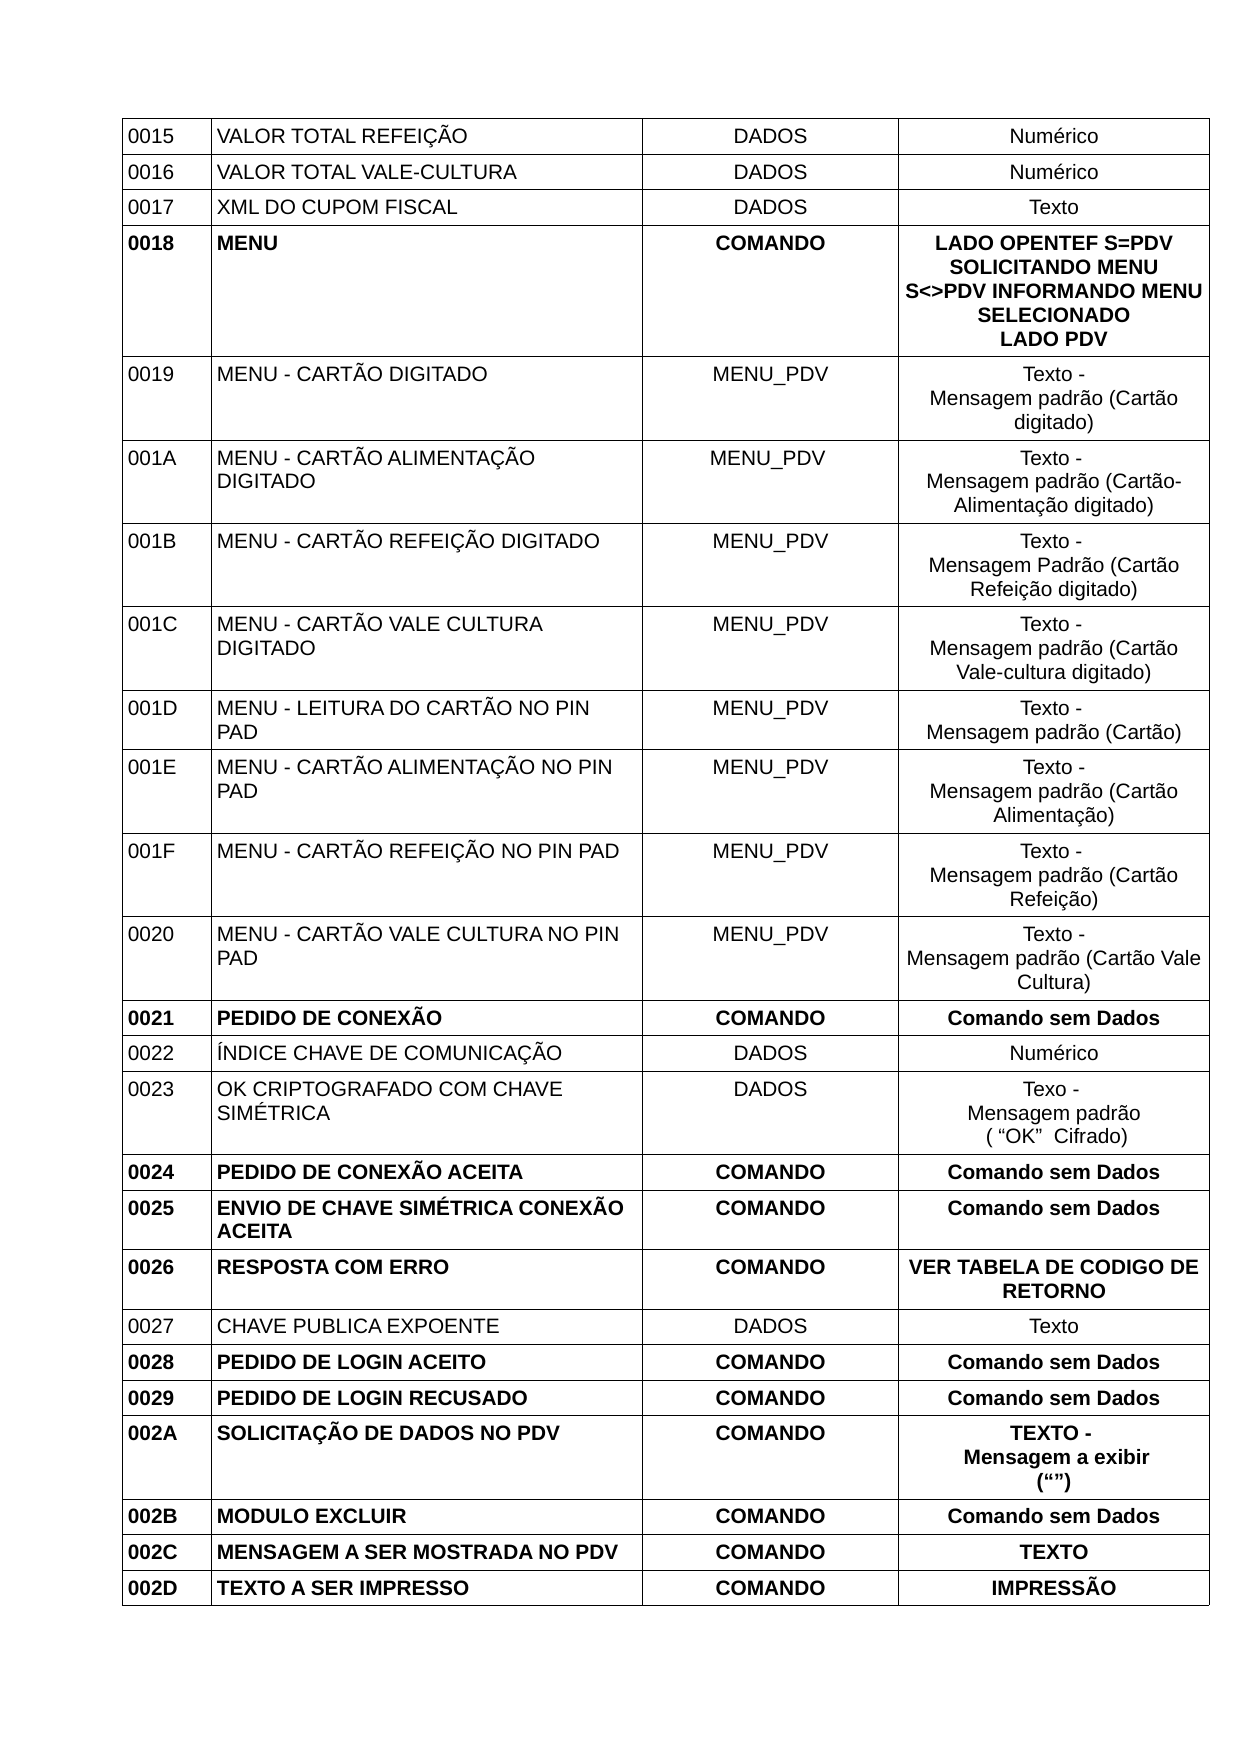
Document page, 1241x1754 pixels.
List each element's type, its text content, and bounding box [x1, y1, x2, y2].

table_cell MENU_PDV [643, 524, 898, 606]
table_cell Texo - Mensagem padrão ( “OK” Cifrado) [899, 1072, 1209, 1154]
table_cell DADOS [643, 1310, 898, 1344]
table_cell 0027 [123, 1310, 211, 1344]
table_cell 0018 [123, 226, 211, 356]
table_cell MENU_PDV [643, 834, 898, 916]
table_cell CHAVE PUBLICA EXPOENTE [212, 1310, 642, 1344]
table_cell MODULO EXCLUIR [212, 1500, 642, 1534]
table_cell COMANDO [643, 1500, 898, 1534]
table_cell COMANDO [643, 1155, 898, 1189]
table_cell COMANDO [643, 1535, 898, 1569]
table_cell MENU - CARTÃO ALIMENTAÇÃO DIGITADO [212, 441, 642, 523]
table_cell Texto - Mensagem padrão (Cartão) [899, 691, 1209, 749]
table_cell MENU - LEITURA DO CARTÃO NO PIN PAD [212, 691, 642, 749]
table_cell Texto [899, 190, 1209, 225]
table_cell 0022 [123, 1036, 211, 1071]
table_cell DADOS [643, 190, 898, 225]
table_cell TEXTO - Mensagem a exibir (“”) [899, 1416, 1209, 1498]
table_cell LADO OPENTEF S=PDV SOLICITANDO MENU S<>PDV INFORMANDO MENU SELECIONADO LADO PDV [899, 226, 1209, 356]
table_cell PEDIDO DE LOGIN ACEITO [212, 1345, 642, 1379]
table_cell PEDIDO DE LOGIN RECUSADO [212, 1381, 642, 1415]
table_cell SOLICITAÇÃO DE DADOS NO PDV [212, 1416, 642, 1498]
table_cell Comando sem Dados [899, 1001, 1209, 1035]
table_cell TEXTO A SER IMPRESSO [212, 1571, 642, 1605]
table_cell 0029 [123, 1381, 211, 1415]
table_cell Comando sem Dados [899, 1155, 1209, 1189]
table_cell 0019 [123, 357, 211, 439]
table_cell Texto - Mensagem padrão (Cartão Vale-cultura digitado) [899, 607, 1209, 690]
table_cell COMANDO [643, 1191, 898, 1249]
table_cell DADOS [643, 119, 898, 154]
table_cell 0016 [123, 155, 211, 189]
table_cell PEDIDO DE CONEXÃO [212, 1001, 642, 1035]
table_cell COMANDO [643, 1416, 898, 1498]
table_cell VALOR TOTAL REFEIÇÃO [212, 119, 642, 154]
table_cell DADOS [643, 1036, 898, 1071]
table_cell Numérico [899, 119, 1209, 154]
table_cell IMPRESSÃO [899, 1571, 1209, 1605]
table_cell 0024 [123, 1155, 211, 1189]
table_cell DADOS [643, 155, 898, 189]
table_cell MENU_PDV [643, 441, 898, 523]
table_cell 002B [123, 1500, 211, 1534]
table_cell DADOS [643, 1072, 898, 1154]
table_cell 001F [123, 834, 211, 916]
table_cell Texto - Mensagem padrão (Cartão Vale Cultura) [899, 917, 1209, 999]
table_cell 002C [123, 1535, 211, 1569]
table_cell COMANDO [643, 226, 898, 356]
table_cell MENU - CARTÃO ALIMENTAÇÃO NO PIN PAD [212, 750, 642, 833]
table_cell COMANDO [643, 1250, 898, 1308]
table_cell Comando sem Dados [899, 1191, 1209, 1249]
table_cell 002A [123, 1416, 211, 1498]
table_cell 001E [123, 750, 211, 833]
table_cell Texto - Mensagem padrão (Cartão Alimentação) [899, 750, 1209, 833]
table_cell 001D [123, 691, 211, 749]
table_cell 0015 [123, 119, 211, 154]
table_cell Texto - Mensagem padrão (Cartão-Alimentação digitado) [899, 441, 1209, 523]
table_cell MENU [212, 226, 642, 356]
table_cell MENU - CARTÃO REFEIÇÃO DIGITADO [212, 524, 642, 606]
table_cell Texto - Mensagem Padrão (Cartão Refeição digitado) [899, 524, 1209, 606]
table_cell Texto - Mensagem padrão (Cartão digitado) [899, 357, 1209, 439]
table_cell ENVIO DE CHAVE SIMÉTRICA CONEXÃO ACEITA [212, 1191, 642, 1249]
table_cell 0023 [123, 1072, 211, 1154]
table_cell MENSAGEM A SER MOSTRADA NO PDV [212, 1535, 642, 1569]
table_cell 001B [123, 524, 211, 606]
table_cell 0028 [123, 1345, 211, 1379]
table_cell VER TABELA DE CODIGO DE RETORNO [899, 1250, 1209, 1308]
table_cell Comando sem Dados [899, 1381, 1209, 1415]
table_cell OK CRIPTOGRAFADO COM CHAVE SIMÉTRICA [212, 1072, 642, 1154]
table_cell COMANDO [643, 1345, 898, 1379]
table_cell Comando sem Dados [899, 1500, 1209, 1534]
table_cell MENU - CARTÃO DIGITADO [212, 357, 642, 439]
table_cell TEXTO [899, 1535, 1209, 1569]
table_cell COMANDO [643, 1571, 898, 1605]
table_cell MENU_PDV [643, 917, 898, 999]
table_cell XML DO CUPOM FISCAL [212, 190, 642, 225]
table_cell ÍNDICE CHAVE DE COMUNICAÇÃO [212, 1036, 642, 1071]
table_cell 001A [123, 441, 211, 523]
table_cell MENU_PDV [643, 357, 898, 439]
table_cell 002D [123, 1571, 211, 1605]
table_cell MENU - CARTÃO VALE CULTURA NO PIN PAD [212, 917, 642, 999]
table_cell MENU - CARTÃO REFEIÇÃO NO PIN PAD [212, 834, 642, 916]
table_cell PEDIDO DE CONEXÃO ACEITA [212, 1155, 642, 1189]
table_cell MENU_PDV [643, 691, 898, 749]
table_cell MENU_PDV [643, 750, 898, 833]
table_cell 001C [123, 607, 211, 690]
table_cell 0017 [123, 190, 211, 225]
table_cell Numérico [899, 155, 1209, 189]
table_cell COMANDO [643, 1001, 898, 1035]
table_cell 0020 [123, 917, 211, 999]
table_cell RESPOSTA COM ERRO [212, 1250, 642, 1308]
table_cell COMANDO [643, 1381, 898, 1415]
table_cell Texto - Mensagem padrão (Cartão Refeição) [899, 834, 1209, 916]
table_cell Texto [899, 1310, 1209, 1344]
table_cell MENU - CARTÃO VALE CULTURA DIGITADO [212, 607, 642, 690]
table_cell 0025 [123, 1191, 211, 1249]
table_cell MENU_PDV [643, 607, 898, 690]
table_cell VALOR TOTAL VALE-CULTURA [212, 155, 642, 189]
table_cell Comando sem Dados [899, 1345, 1209, 1379]
table_cell 0026 [123, 1250, 211, 1308]
table_cell Numérico [899, 1036, 1209, 1071]
table_cell 0021 [123, 1001, 211, 1035]
